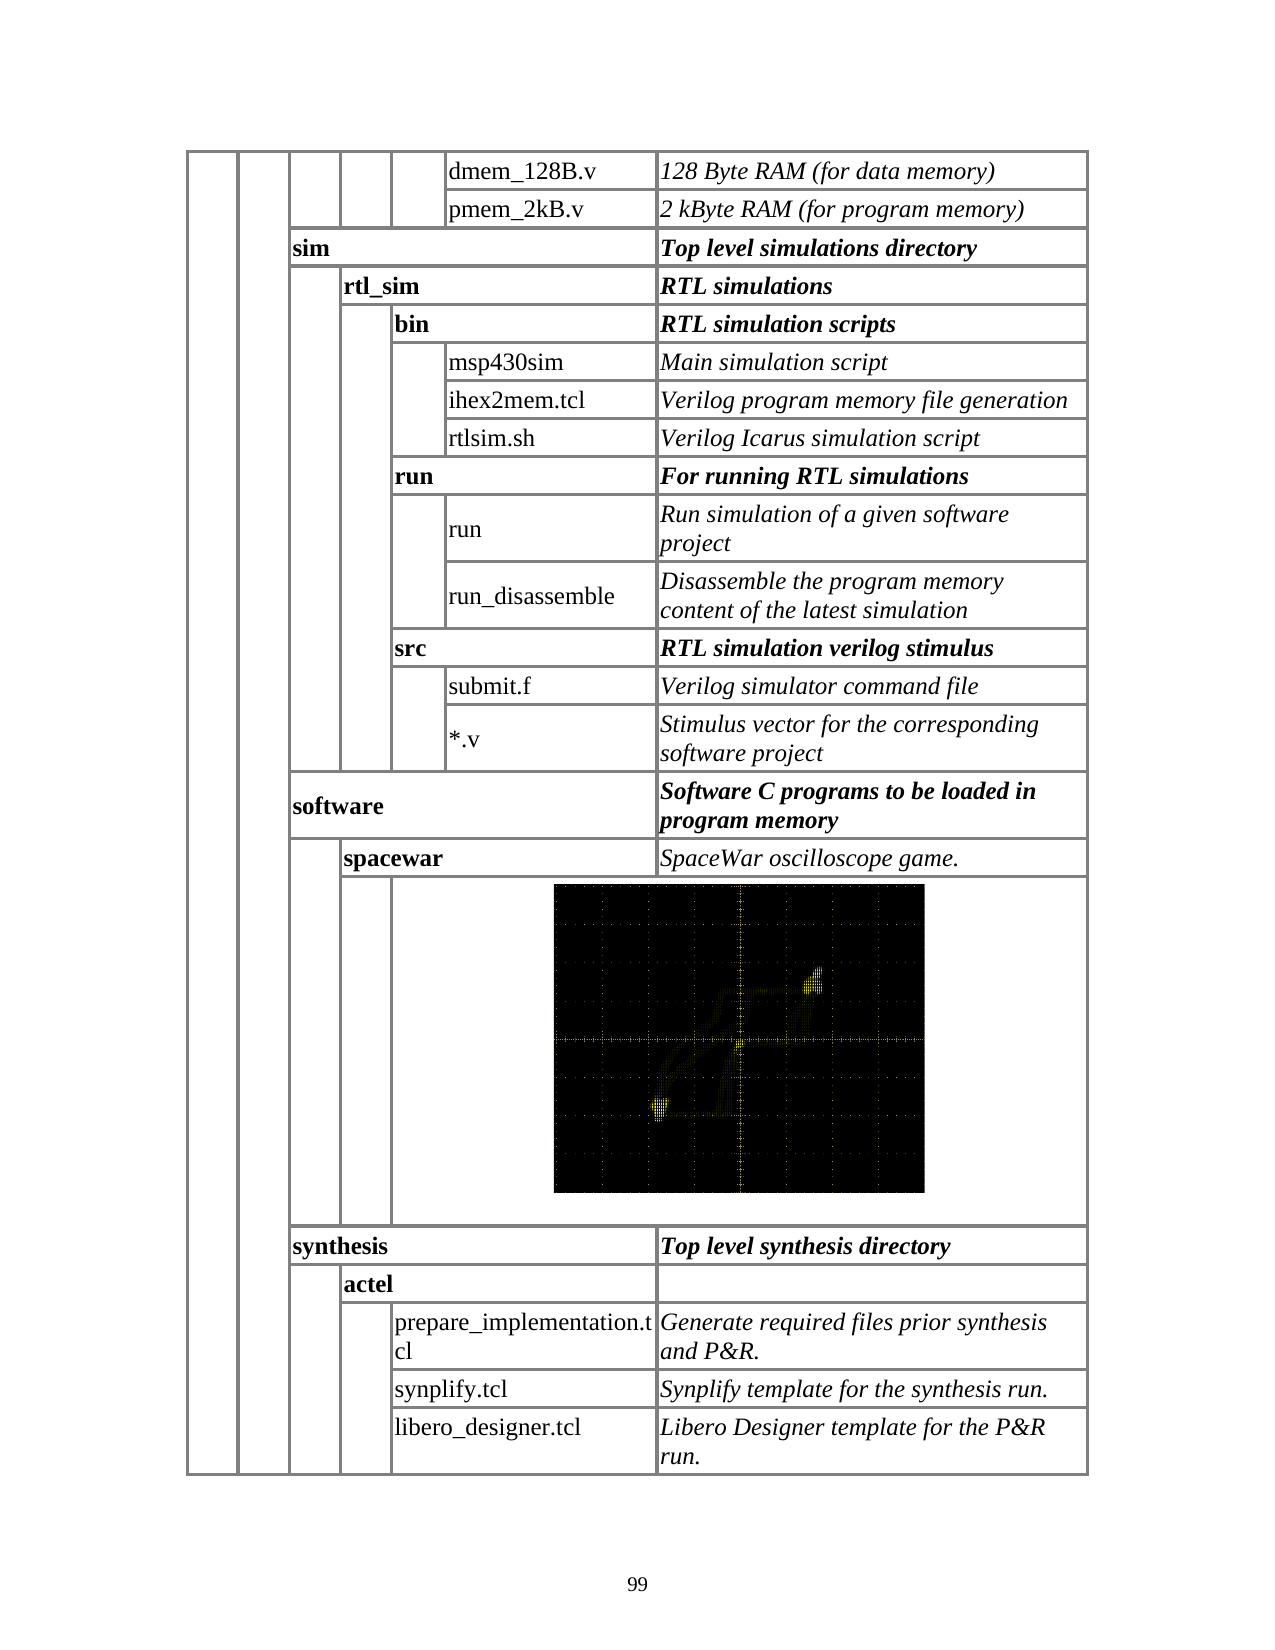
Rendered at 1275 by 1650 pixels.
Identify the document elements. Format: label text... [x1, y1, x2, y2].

table_cell abcd [342, 878, 390, 1224]
table_cell synplify.tcl [393, 1371, 655, 1406]
table_cell RTL simulation scripts [659, 306, 1086, 341]
table_cell abcd [393, 344, 444, 455]
table_cell libero_designer.tcl [393, 1409, 655, 1472]
table_cell [342, 153, 390, 226]
table_cell Verilog program memory file generation [659, 382, 1086, 417]
table_cell synthesis [291, 1228, 655, 1262]
table_cell abcd [291, 840, 339, 1224]
table_cell abcd [342, 1304, 390, 1472]
table_cell Generate required files prior synthesis and P&R. [659, 1304, 1086, 1367]
table_cell Verilog simulator command file [659, 668, 1086, 703]
table_cell run_disassemble [447, 563, 655, 627]
table_cell ihex2mem.tcl [447, 382, 655, 417]
table_cell submit.f [447, 668, 655, 703]
table_cell bin [393, 306, 655, 341]
table_cell For running RTL simulations [659, 458, 1086, 493]
table_cell software [291, 773, 655, 837]
table_cell Verilog Icarus simulation script [659, 420, 1086, 455]
table_cell actel [342, 1266, 655, 1301]
table_cell abcd [393, 153, 444, 226]
table_cell rtlsim.sh [447, 420, 655, 455]
table_cell Stimulus vector for the corresponding software project [659, 706, 1086, 770]
table_cell abcd [291, 1266, 339, 1472]
table_cell Disassemble the program memory content of the latest simulation [659, 563, 1086, 627]
table_cell Libero Designer template for the P&R run. [659, 1409, 1086, 1472]
table_cell sim [291, 230, 655, 264]
table_cell Software C programs to be loaded in program memory [659, 773, 1086, 837]
table_cell run [393, 458, 655, 493]
table_cell dmem_128B.v [447, 153, 655, 188]
table_cell pmem_2kB.v [447, 191, 655, 226]
table_cell abcd [291, 268, 339, 770]
picture [553, 884, 925, 1193]
table_cell RTL simulation verilog stimulus [659, 630, 1086, 665]
table_cell Main simulation script [659, 344, 1086, 379]
table_cell src [393, 630, 655, 665]
table_cell msp430sim [447, 344, 655, 379]
table_cell 128 Byte RAM (for data memory) [659, 153, 1086, 188]
table_cell *.v [447, 706, 655, 770]
table_cell prepare_implementation.tcl [393, 1304, 655, 1367]
table_cell SpaceWar oscilloscope game. [659, 840, 1086, 875]
table_cell Top level simulations directory [659, 230, 1086, 264]
table_cell Synplify template for the synthesis run. [659, 1371, 1086, 1406]
table_cell [189, 153, 236, 1472]
table_cell rtl_sim [342, 268, 655, 302]
table_cell abcd [393, 668, 444, 770]
table_cell abcd [342, 306, 390, 770]
table_cell [659, 1266, 1086, 1301]
table_cell Run simulation of a given software project [659, 496, 1086, 560]
table_cell Top level synthesis directory [659, 1228, 1086, 1262]
table_cell 2 kByte RAM (for program memory) [659, 191, 1086, 226]
table_cell run [447, 496, 655, 560]
table_cell [291, 153, 339, 226]
table_cell RTL simulations [659, 268, 1086, 302]
table_cell [393, 878, 1086, 1224]
table_cell spacewar [342, 840, 655, 875]
table_cell [240, 153, 288, 1472]
table_cell abcd [393, 496, 444, 627]
